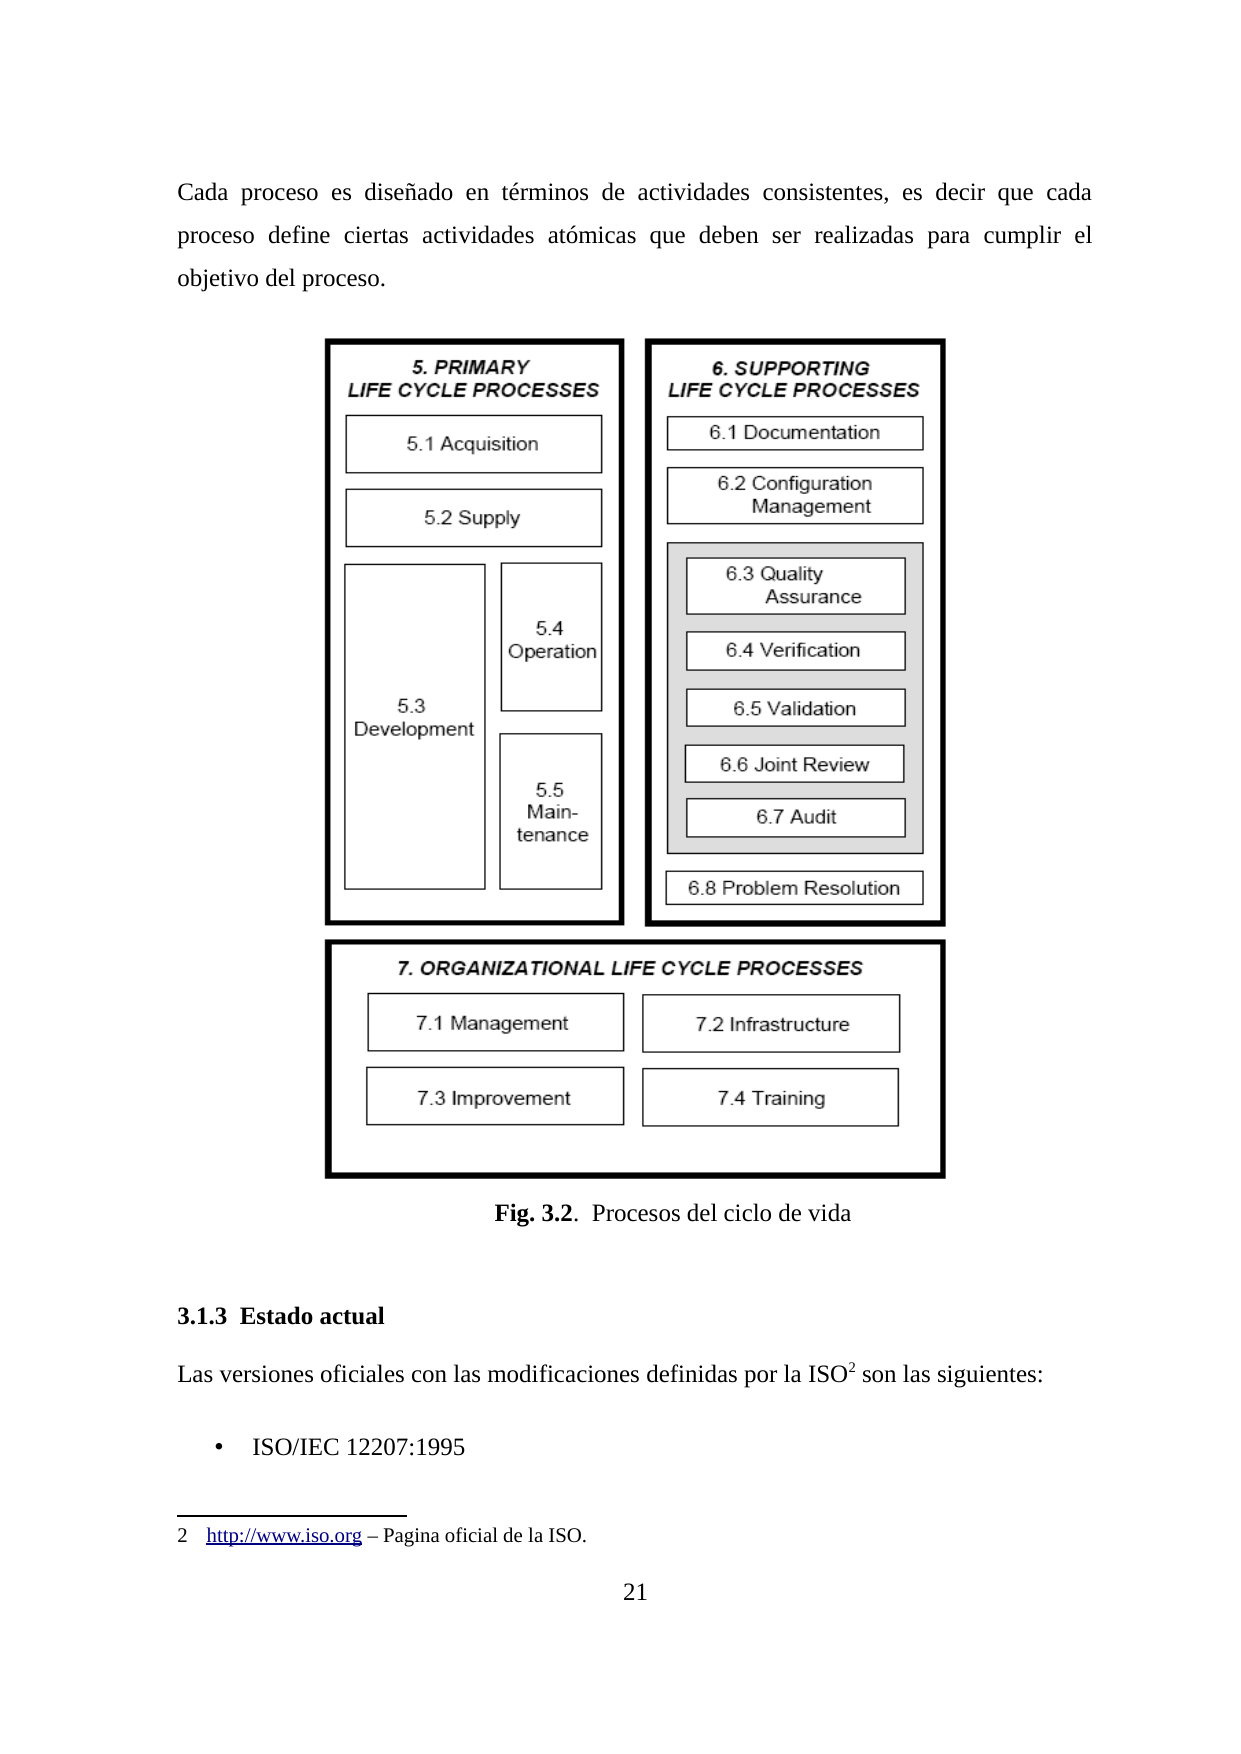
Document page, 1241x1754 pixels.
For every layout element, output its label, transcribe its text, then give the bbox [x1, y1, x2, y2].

picture [321, 336, 950, 1184]
list ISO/IEC 12207:1995 [214, 1432, 1093, 1461]
text http://www.iso.org – Pagina oficial de la ISO. [177, 1522, 1093, 1547]
text 3.1.3 Estado actual [177, 1301, 1093, 1330]
list Fig. 3.2. Procesos del ciclo de vida [214, 1184, 1093, 1227]
text Las versiones oficiales con las modificaciones definidas por la ISO son las siguientes: [177, 1359, 1093, 1388]
list Cada proceso es diseñado en términos de actividades consistentes, es decir que cada proceso define ciertas actividades atómicas que deben ser realizadas para cumplir el objetivo del proceso. [177, 177, 1093, 292]
